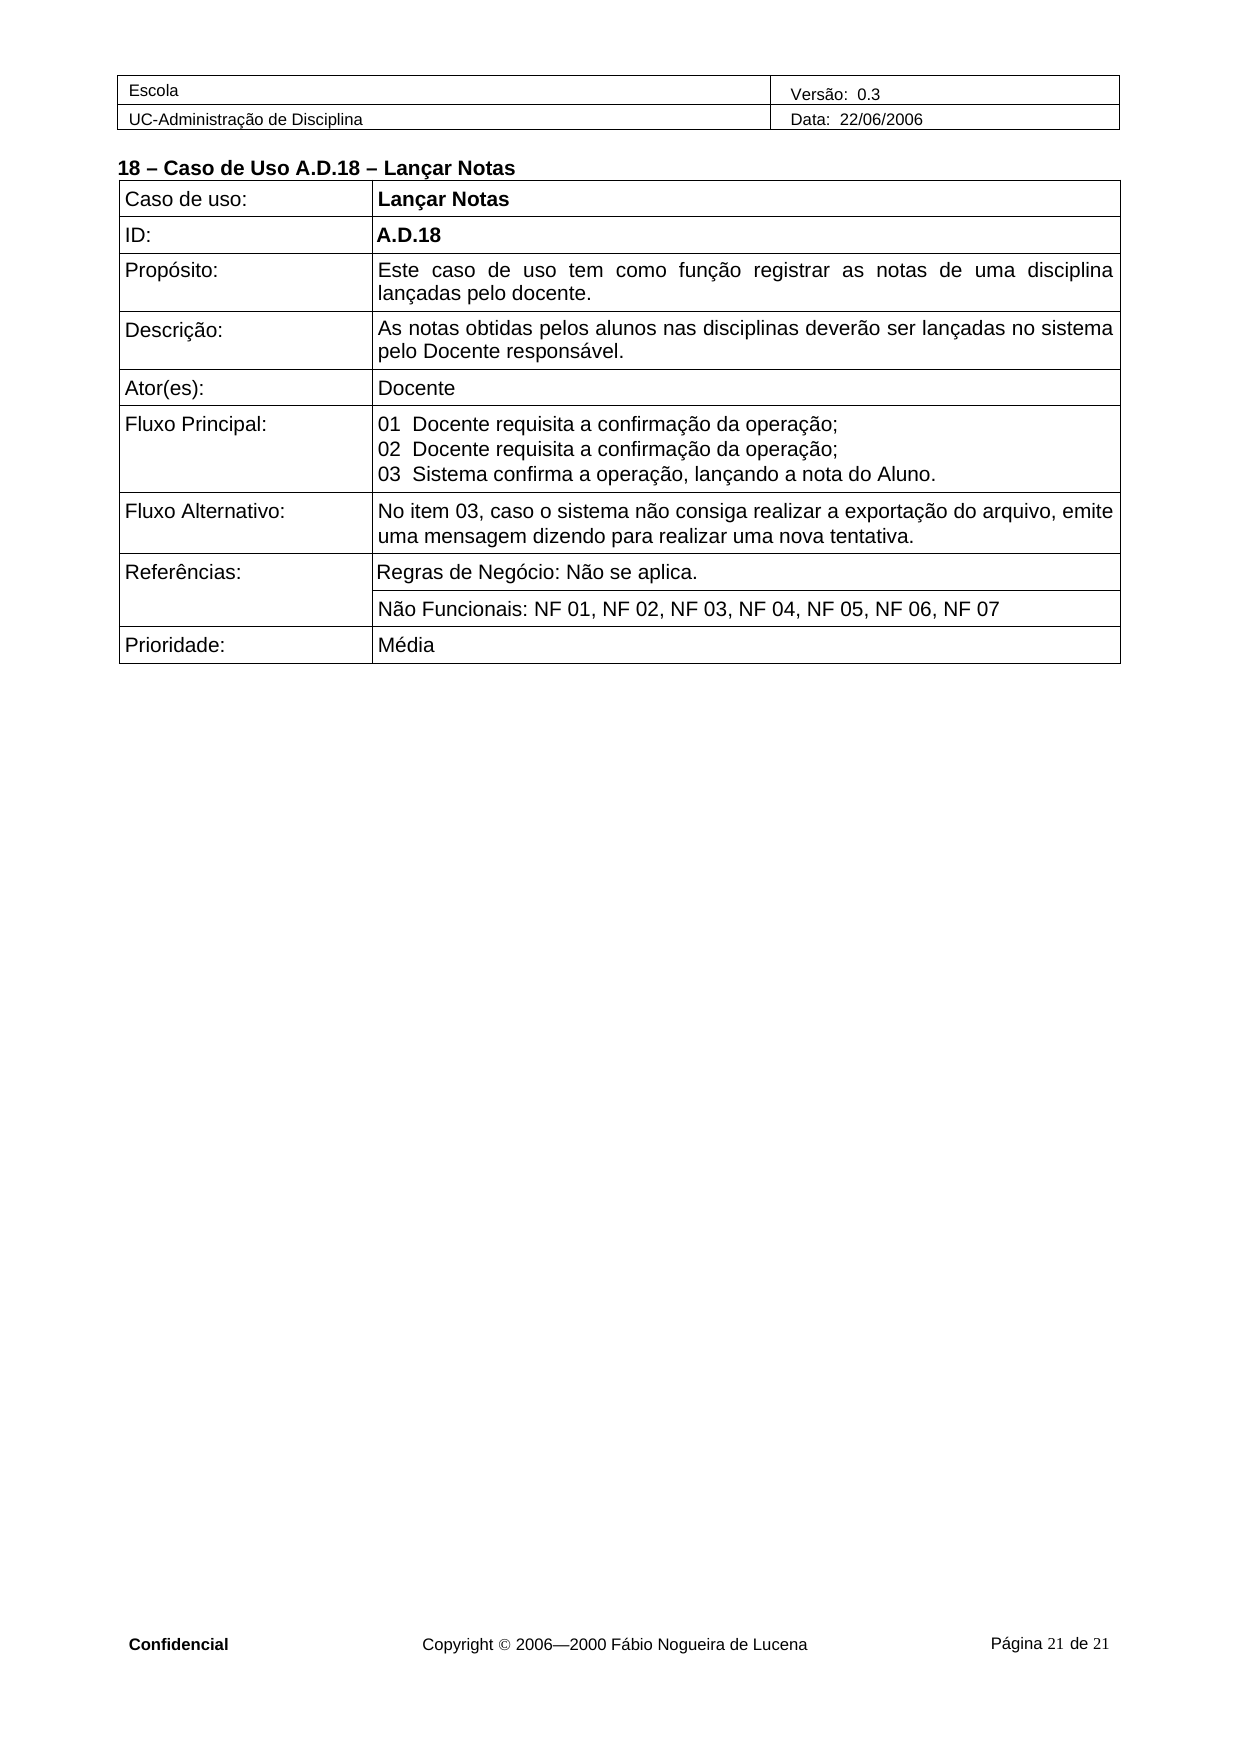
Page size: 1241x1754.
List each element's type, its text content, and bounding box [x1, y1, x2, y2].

table_cell Propósito: [120, 254, 372, 311]
table_cell As notas obtidas pelos alunos nas disciplinas deverão ser lançadas no sistema pelo Docente responsável. [373, 312, 1120, 369]
table_cell Docente [373, 370, 1120, 405]
table_cell Referências: [120, 554, 372, 626]
table_cell ID: [120, 217, 372, 253]
table_cell A.D.18 [373, 217, 1120, 253]
table_header Regras de Negócio: Não se aplica. [373, 554, 1120, 590]
table_cell Fluxo Alternativo: [120, 493, 372, 553]
table_header Caso de uso: [120, 181, 372, 216]
table_cell No item 03, caso o sistema não consiga realizar a exportação do arquivo, emite uma mensagem dizendo para realizar uma nova tentativa. [373, 493, 1120, 553]
text 18 – Caso de Uso A.D.18 – Lançar Notas [117, 154, 1120, 179]
table_cell Média [373, 627, 1120, 663]
table_cell Prioridade: [120, 627, 372, 663]
table_cell Fluxo Principal: [120, 406, 372, 492]
table_header Lançar Notas [373, 181, 1120, 216]
table_cell Não Funcionais: NF 01, NF 02, NF 03, NF 04, NF 05, NF 06, NF 07 [373, 591, 1120, 626]
table_cell 01 Docente requisita a confirmação da operação; 02 Docente requisita a confirmação da operação; 03 Sistema confirma a operação, lançando a nota do Aluno. [373, 406, 1120, 492]
table_cell Ator(es): [120, 370, 372, 405]
table_cell Descrição: [120, 312, 372, 369]
table_cell Este caso de uso tem como função registrar as notas de uma disciplina lançadas pelo docente. [373, 254, 1120, 311]
